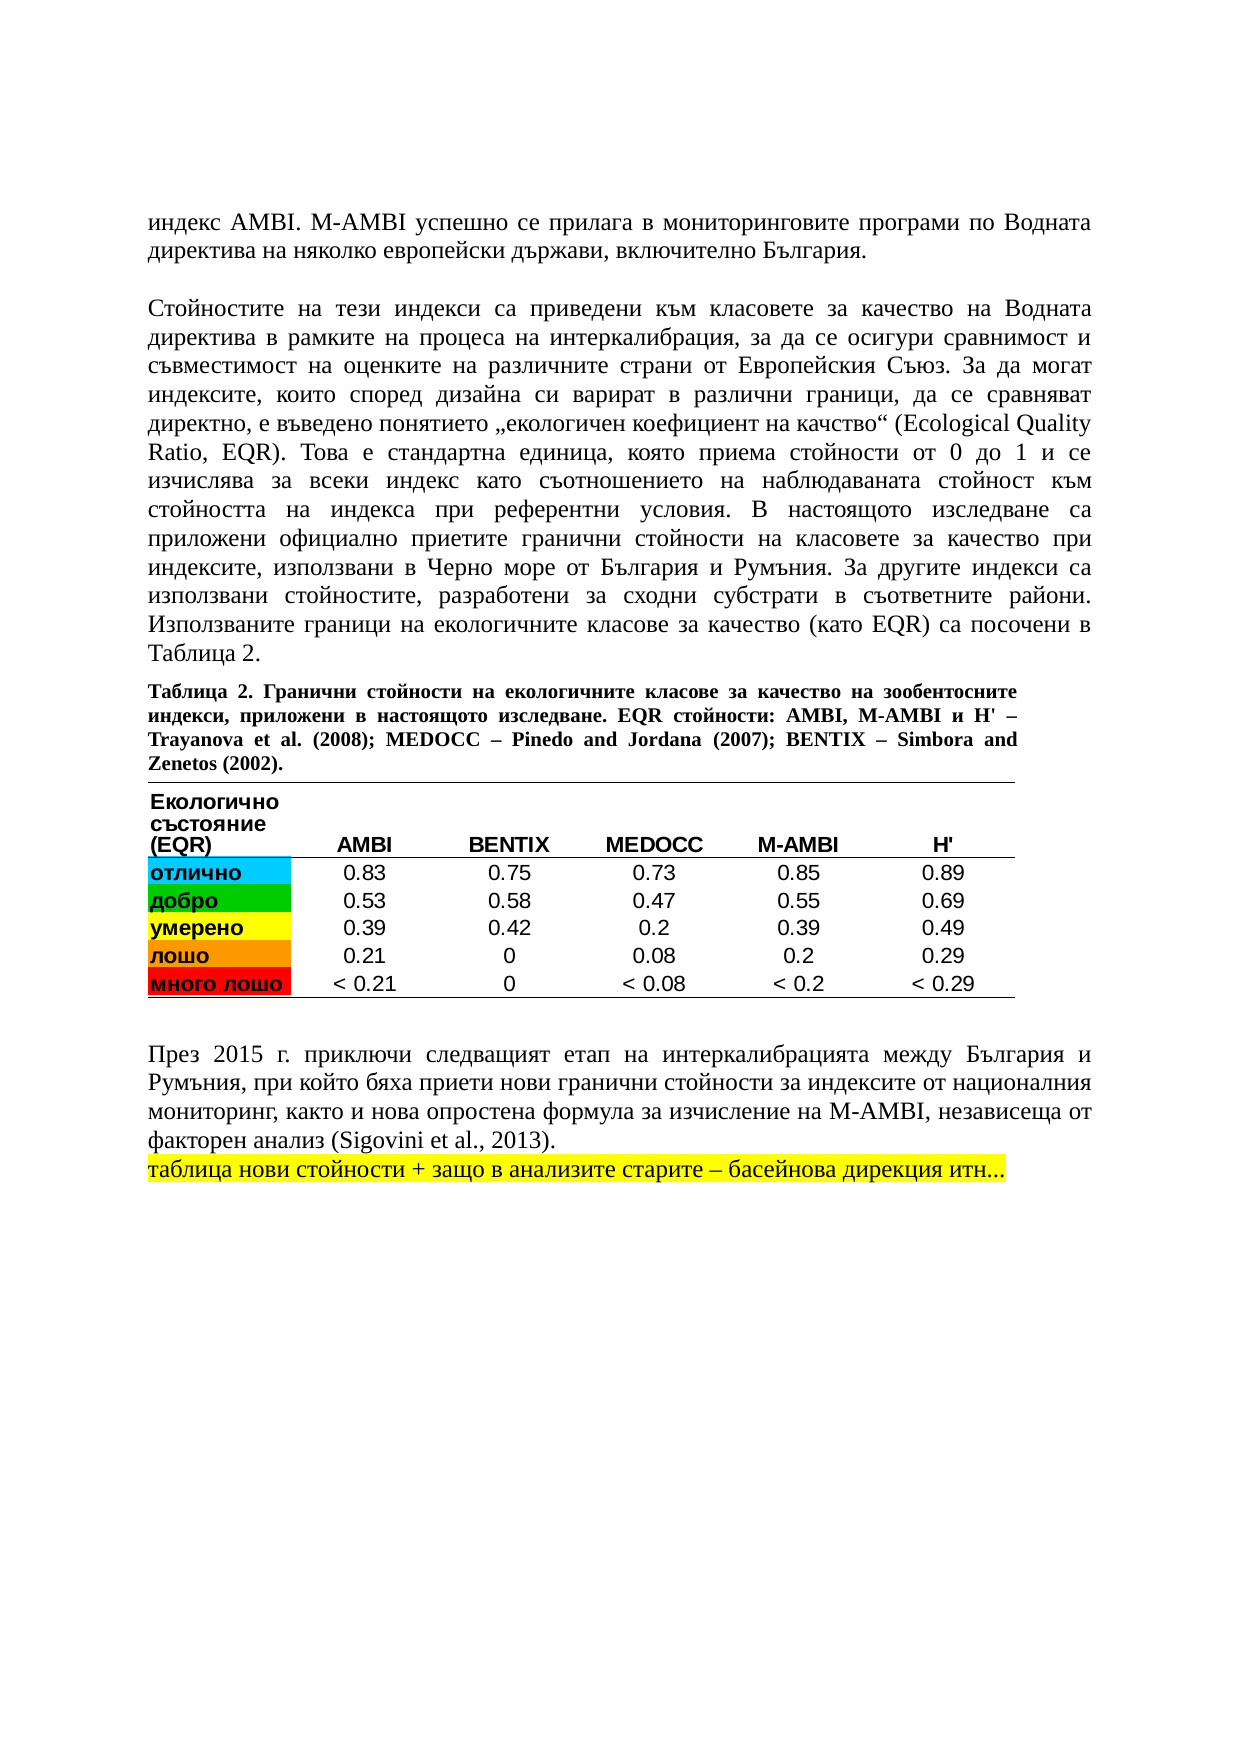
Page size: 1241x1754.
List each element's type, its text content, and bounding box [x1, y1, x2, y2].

text индекс AMBI. M-AMBI успешно се прилага в мониторинговите програми по Водната директива на няколко европейски държави, включително България. [148, 207, 1093, 264]
text През 2015 г. приключи следващият етап на интеркалибрацията между България и Румъния, при който бяха приети нови гранични стойности за индексите от националния мониторинг, както и нова опростена формула за изчисление на M-AMBI, независеща от факторен анализ (Sigovini et al., 2013). [148, 1039, 1093, 1154]
text Стойностите на тези индекси са приведени към класовете за качество на Водната директива в рамките на процеса на интеркалибрация, за да се осигури сравнимост и съвместимост на оценките на различните страни от Европейския Съюз. За да могат индексите, които според дизайна си варират в различни граници, да се сравняват директно, е въведено понятието „екологичен коефициент на качство“ (Ecological Quality Ratio, EQR). Това е стандартна единица, която приема стойности от 0 до 1 и се изчислява за всеки индекс като съотношението на наблюдаваната стойност към стойността на индекса при референтни условия. В настоящото изследване са приложени официално приетите гранични стойности на класовете за качество при индексите, използвани в Черно море от България и Румъния. За другите индекси са използвани стойностите, разработени за сходни субстрати в съответните райони. Използваните граници на екологичните класове за качество (като EQR) са посочени в Таблица 2. [148, 293, 1093, 667]
text таблица нови стойности + защо в анализите старите – басейнова дирекция итн... [148, 1154, 1093, 1182]
text Таблица 2. Гранични стойности на екологичните класове за качество на зообентосните индекси, приложени в настоящото изследване. EQR стойности: AMBI, M-AMBI и H' – Trayanova et al. (2008); MEDOCC – Pinedo and Jordana (2007); BENTIX – Simbora and Zenetos (2002). [148, 679, 1018, 775]
